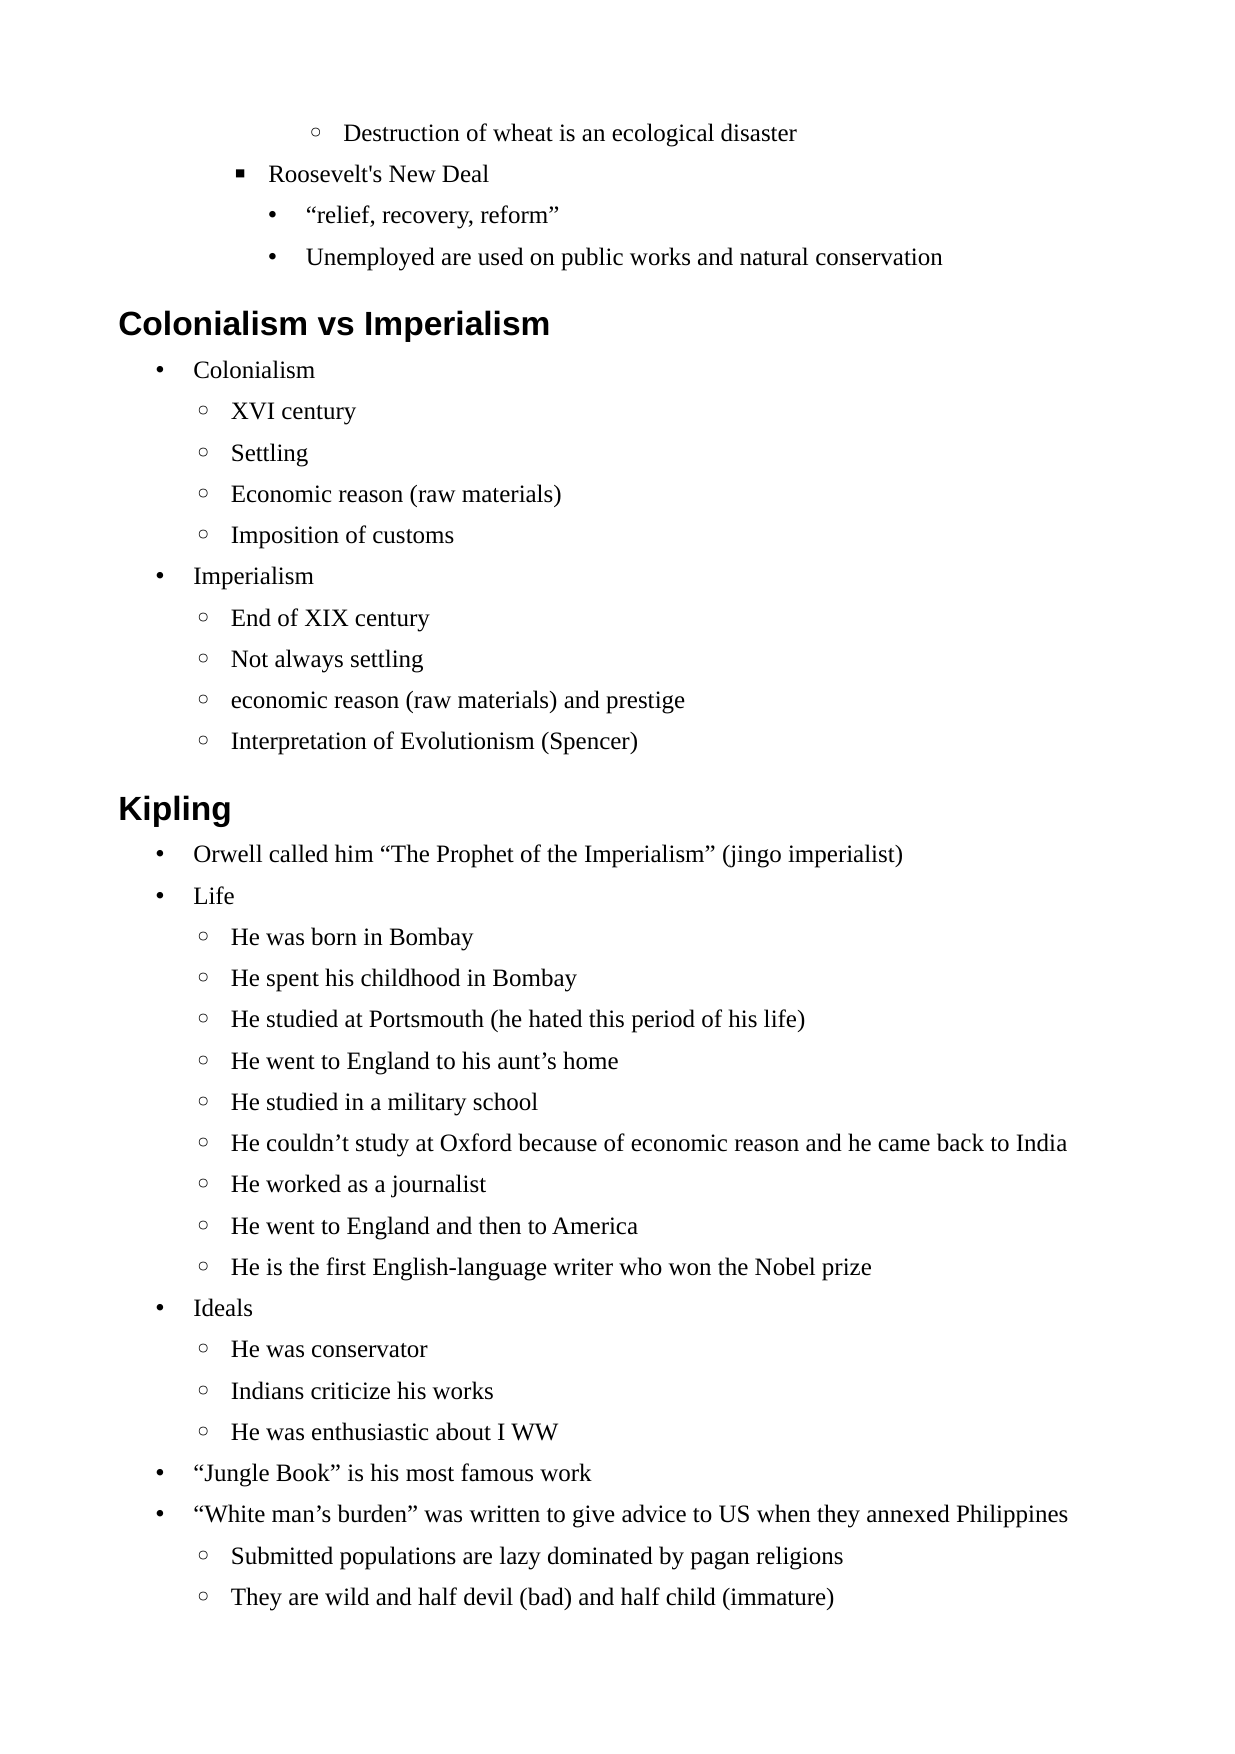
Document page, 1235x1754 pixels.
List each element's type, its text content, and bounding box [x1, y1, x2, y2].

list economic reason (raw materials) and prestige [193, 685, 1116, 714]
list He went to England and then to America [193, 1211, 1116, 1239]
list He was enthusiastic about I WW [193, 1417, 1116, 1446]
list XVI century [193, 396, 1116, 425]
list “relief, recovery, reform” [268, 201, 1116, 229]
list He studied in a military school [193, 1087, 1116, 1116]
list Roosevelt's New Deal [231, 159, 1116, 188]
list They are wild and half devil (bad) and half child (immature) [193, 1582, 1116, 1611]
list End of XIX century [193, 603, 1116, 631]
list Imperialism [156, 561, 1116, 590]
list He was conservator [193, 1334, 1116, 1363]
list Colonialism [156, 355, 1116, 384]
list He was born in Bombay [193, 922, 1116, 951]
list Orwell called him “The Prophet of the Imperialism” (jingo imperialist) [156, 839, 1116, 868]
list Interpretation of Evolutionism (Spencer) [193, 726, 1116, 755]
list He went to England to his aunt’s home [193, 1046, 1116, 1074]
list Life [156, 881, 1116, 909]
list He is the first English-language writer who won the Nobel prize [193, 1252, 1116, 1281]
list Imposition of customs [193, 520, 1116, 549]
list Economic reason (raw materials) [193, 479, 1116, 508]
list Unemployed are used on public works and natural conservation [268, 242, 1116, 271]
list “White man’s burden” was written to give advice to US when they annexed Philippines [156, 1499, 1116, 1528]
list Indians criticize his works [193, 1376, 1116, 1404]
list Settling [193, 438, 1116, 466]
list Ideals [156, 1293, 1116, 1322]
list He spent his childhood in Bombay [193, 963, 1116, 992]
subtitle Kipling [118, 788, 1116, 827]
subtitle Colonialism vs Imperialism [118, 304, 1116, 343]
list He studied at Portsmouth (he hated this period of his life) [193, 1004, 1116, 1033]
list Submitted populations are lazy dominated by pagan religions [193, 1541, 1116, 1569]
list “Jungle Book” is his most famous work [156, 1458, 1116, 1487]
list He worked as a journalist [193, 1169, 1116, 1198]
list He couldn’t study at Oxford because of economic reason and he came back to India [193, 1128, 1116, 1157]
list Not always settling [193, 644, 1116, 673]
list Destruction of wheat is an ecological disaster [306, 118, 1116, 147]
